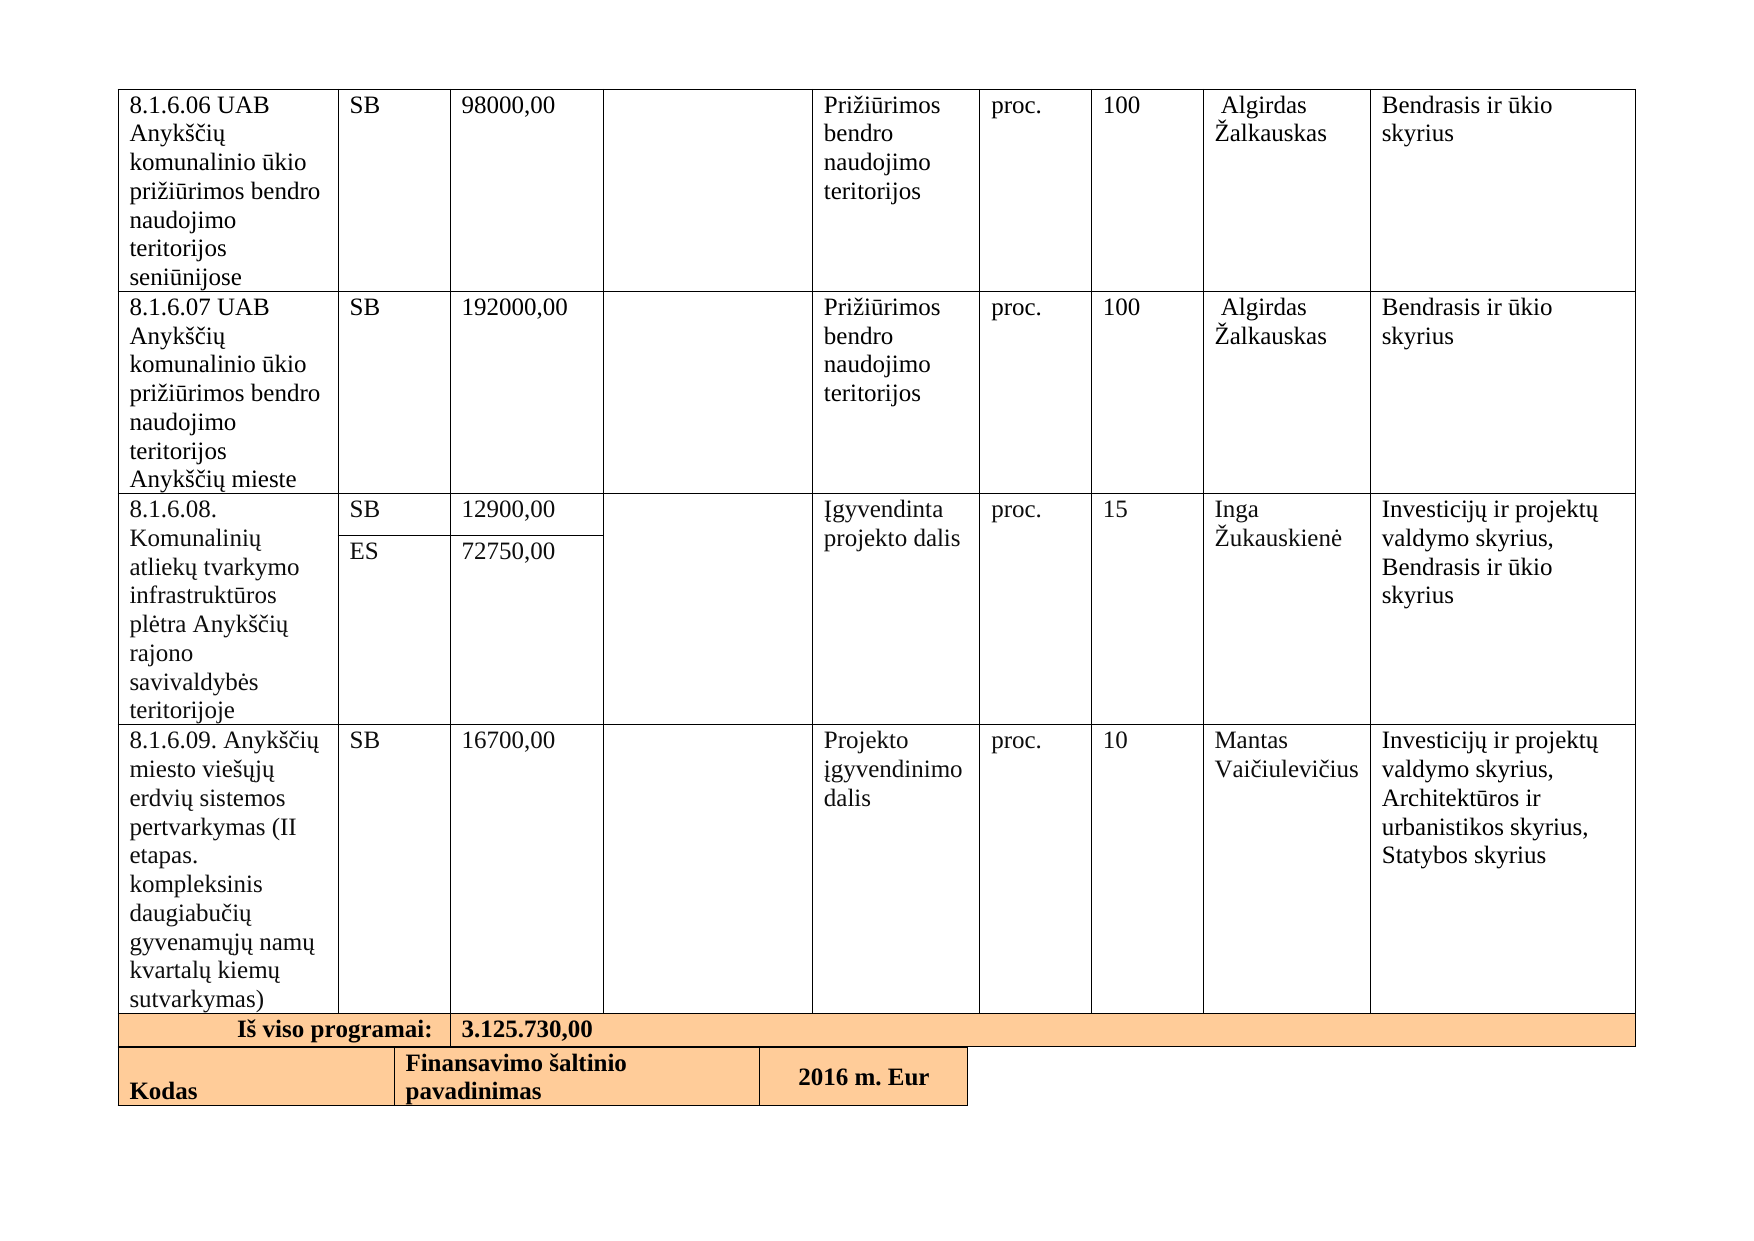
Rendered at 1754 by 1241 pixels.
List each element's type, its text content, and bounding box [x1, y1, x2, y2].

table_cell Bendrasis ir ūkio skyrius [1371, 292, 1635, 493]
table_cell Investicijų ir projektų valdymo skyrius, Architektūros ir urbanistikos skyrius, Statybos skyrius [1371, 725, 1635, 1013]
table_cell Iš viso programai: [119, 1014, 450, 1046]
table_cell proc. [980, 90, 1091, 291]
table_cell Projekto įgyvendinimo dalis [813, 725, 979, 1013]
table_cell 100 [1092, 292, 1203, 493]
table_cell SB [339, 725, 450, 1013]
table_cell Algirdas Žalkauskas [1204, 90, 1370, 291]
table_cell 16700,00 [451, 725, 603, 1013]
table_cell [604, 725, 812, 1013]
table_cell SB [339, 494, 450, 535]
table_cell proc. [980, 292, 1091, 493]
table_cell ES [339, 536, 450, 724]
table_cell Bendrasis ir ūkio skyrius [1371, 90, 1635, 291]
table_header 2016 m. Eur [760, 1048, 967, 1105]
table_cell 8.1.6.09. Anykščių miesto viešųjų erdvių sistemos pertvarkymas (II etapas. kompleksinis daugiabučių gyvenamųjų namų kvartalų kiemų sutvarkymas) [119, 725, 338, 1013]
table_cell Prižiūrimos bendro naudojimo teritorijos [813, 292, 979, 493]
table_cell 12900,00 [451, 494, 603, 535]
table_header Finansavimo šaltinio pavadinimas [395, 1048, 759, 1105]
table_cell 8.1.6.06 UAB Anykščių komunalinio ūkio prižiūrimos bendro naudojimo teritorijos seniūnijose [119, 90, 338, 291]
table_cell proc. [980, 494, 1091, 724]
table_cell 8.1.6.07 UAB Anykščių komunalinio ūkio prižiūrimos bendro naudojimo teritorijos Anykščių mieste [119, 292, 338, 493]
table_cell SB [339, 90, 450, 291]
table_cell 192000,00 [451, 292, 603, 493]
table_cell 98000,00 [451, 90, 603, 291]
table_cell Algirdas Žalkauskas [1204, 292, 1370, 493]
table_cell Mantas Vaičiulevičius [1204, 725, 1370, 1013]
table_cell 3.125.730,00 [451, 1014, 1635, 1046]
table_cell Investicijų ir projektų valdymo skyrius, Bendrasis ir ūkio skyrius [1371, 494, 1635, 724]
table_cell proc. [980, 725, 1091, 1013]
table_cell 100 [1092, 90, 1203, 291]
table_cell [604, 292, 812, 493]
table_cell Inga Žukauskienė [1204, 494, 1370, 724]
table_cell [604, 494, 812, 724]
table_cell Prižiūrimos bendro naudojimo teritorijos [813, 90, 979, 291]
table_header Kodas [119, 1048, 394, 1105]
table_cell 72750,00 [451, 536, 603, 724]
table_cell 15 [1092, 494, 1203, 724]
table_cell 8.1.6.08. Komunalinių atliekų tvarkymo infrastruktūros plėtra Anykščių rajono savivaldybės teritorijoje [119, 494, 338, 724]
table_cell [604, 90, 812, 291]
table_cell Įgyvendinta projekto dalis [813, 494, 979, 724]
table_cell 10 [1092, 725, 1203, 1013]
table_cell SB [339, 292, 450, 493]
